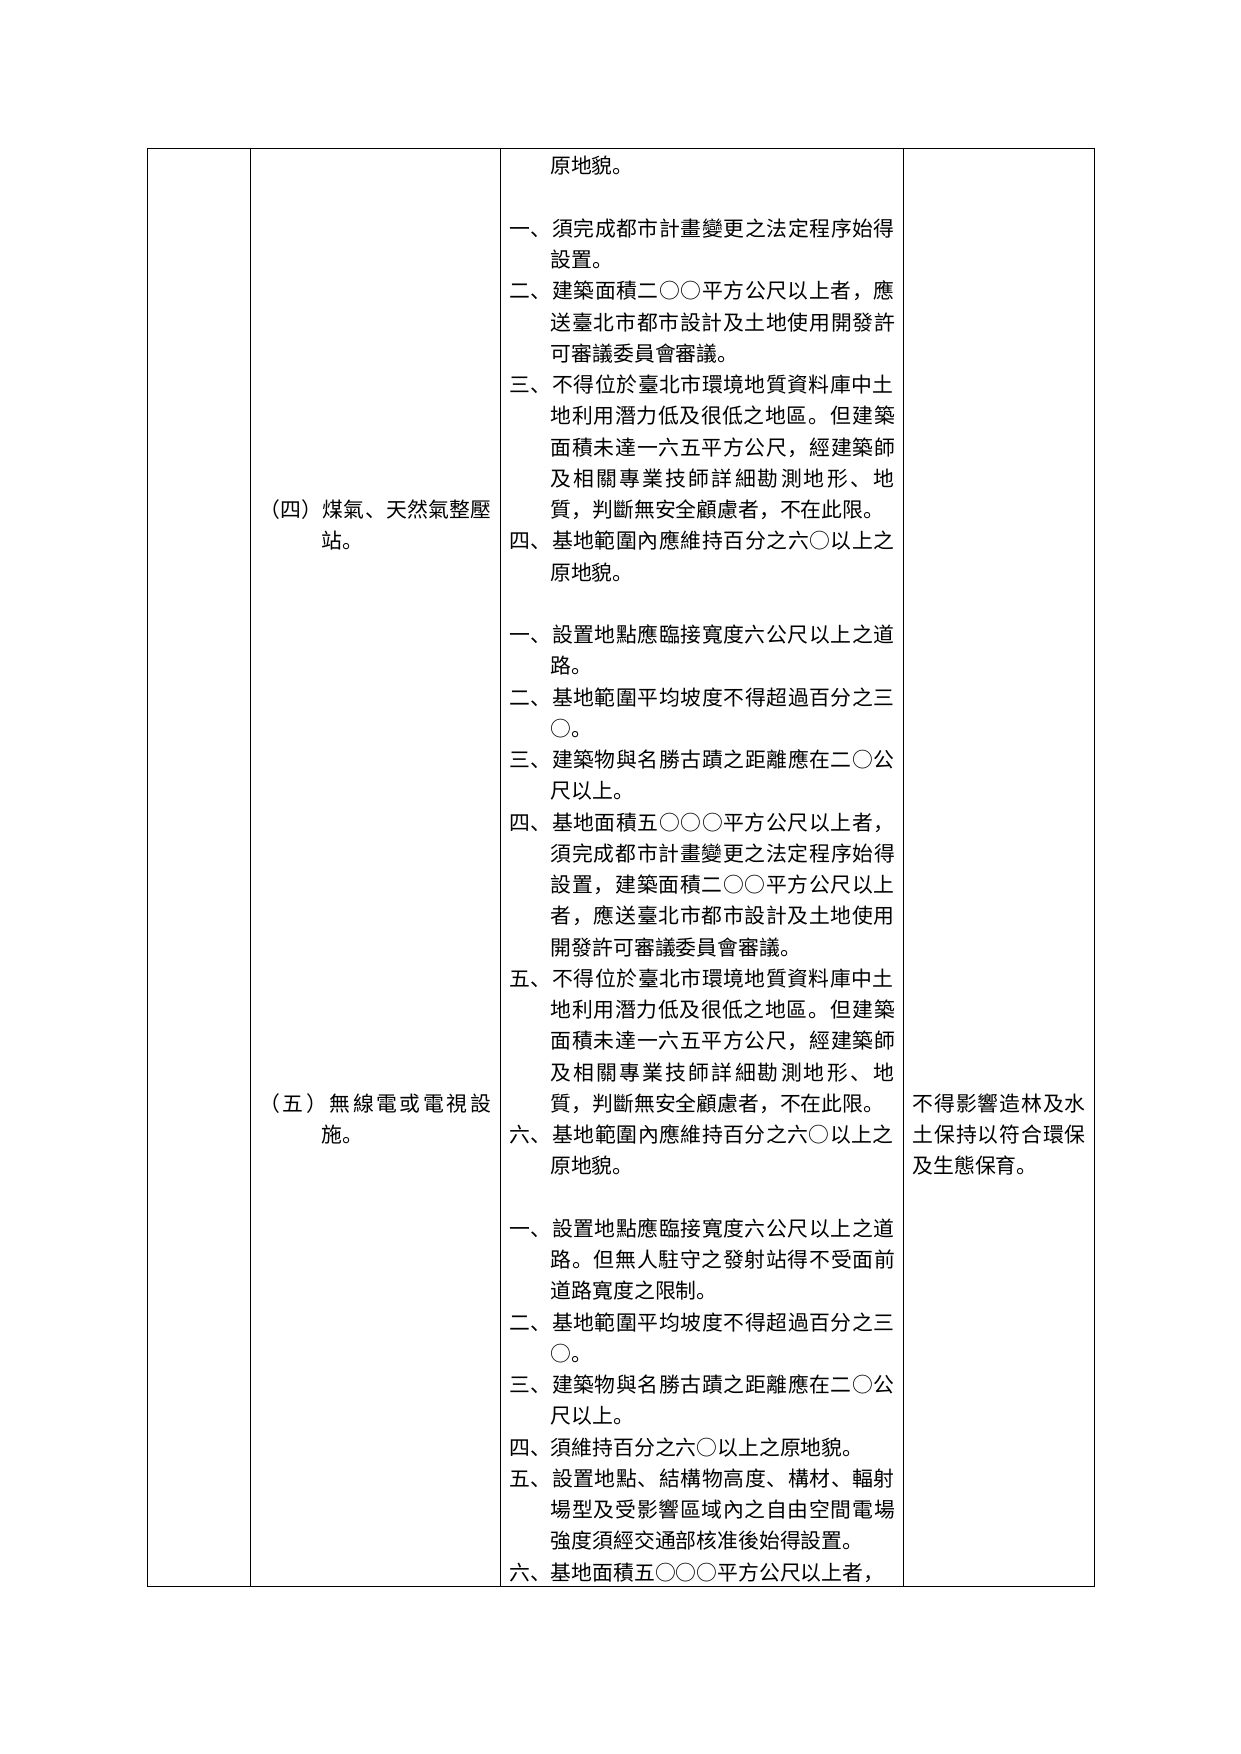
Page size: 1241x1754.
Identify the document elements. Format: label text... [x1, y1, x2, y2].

table_cell 原地貌。 一、須完成都市計畫變更之法定程序始得設置。 二、建築面積二○○平方公尺以上者，應送臺北市都市設計及土地使用開發許可審議委員會審議。 三、不得位於臺北市環境地質資料庫中土地利用潛力低及很低之地區。但建築面積未達一六五平方公尺，經建築師及相關專業技師詳細勘測地形、地質，判斷無安全顧慮者，不在此限。 四、基地範圍內應維持百分之六○以上之原地貌。 一、設置地點應臨接寬度六公尺以上之道路。 二、基地範圍平均坡度不得超過百分之三○。 三、建築物與名勝古蹟之距離應在二○公尺以上。 四、基地面積五○○○平方公尺以上者，須完成都市計畫變更之法定程序始得設置，建築面積二○○平方公尺以上者，應送臺北市都市設計及土地使用開發許可審議委員會審議。 五、不得位於臺北市環境地質資料庫中土地利用潛力低及很低之地區。但建築面積未達一六五平方公尺，經建築師及相關專業技師詳細勘測地形、地質，判斷無安全顧慮者，不在此限。 六、基地範圍內應維持百分之六○以上之原地貌。 一、設置地點應臨接寬度六公尺以上之道路。但無人駐守之發射站得不受面前道路寬度之限制。 二、基地範圍平均坡度不得超過百分之三○。 三、建築物與名勝古蹟之距離應在二○公尺以上。 四、須維持百分之六○以上之原地貌。 五、設置地點、結構物高度、構材、輻射場型及受影響區域內之自由空間電場強度須經交通部核准後始得設置。 六、基地面積五○○○平方公尺以上者， [501, 149, 903, 1586]
table_cell 不得影響造林及水土保持以符合環保及生態保育。 [904, 149, 1094, 1586]
table_cell （四）煤氣、天然氣整壓站。 （五）無線電或電視設施。 [251, 149, 500, 1586]
table_cell [148, 149, 250, 1586]
